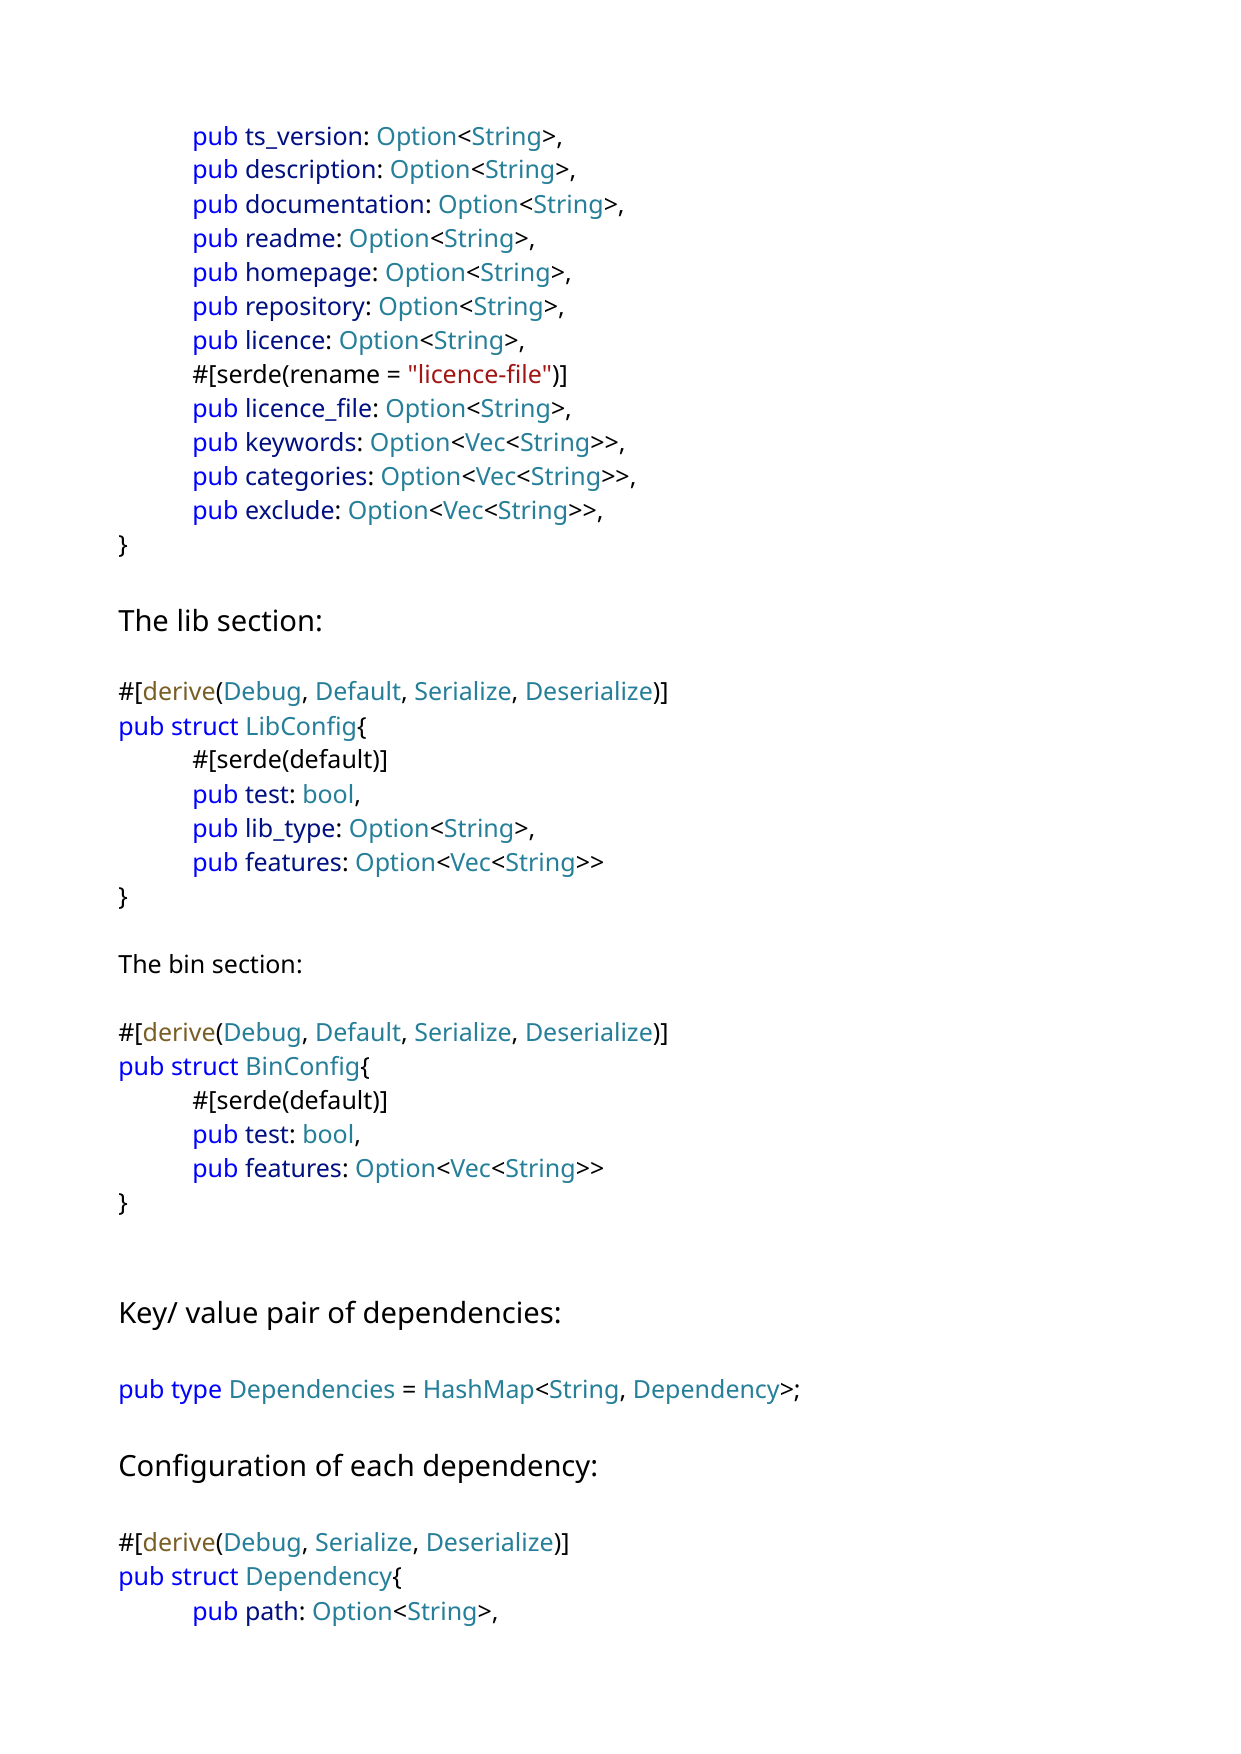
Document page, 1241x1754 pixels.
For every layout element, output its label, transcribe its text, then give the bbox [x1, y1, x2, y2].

text pub features: Option<Vec<String>> [118, 1151, 1122, 1185]
text pub struct BinConfig{ [118, 1049, 1122, 1083]
text pub readme: Option<String>, [118, 220, 1122, 254]
text #[derive(Debug, Default, Serialize, Deserialize)] [118, 1015, 1122, 1049]
text pub lib_type: Option<String>, [118, 810, 1122, 844]
text The lib section: [118, 601, 1122, 640]
text #[derive(Debug, Default, Serialize, Deserialize)] [118, 674, 1122, 708]
text } [118, 878, 1122, 912]
text } [118, 1185, 1122, 1219]
text pub categories: Option<Vec<String>>, [118, 459, 1122, 493]
text pub licence_file: Option<String>, [118, 391, 1122, 425]
text #[serde(default)] [118, 1083, 1122, 1117]
text #[serde(default)] [118, 742, 1122, 776]
text Key/ value pair of dependencies: [118, 1292, 1122, 1332]
text pub licence: Option<String>, [118, 322, 1122, 357]
text The bin section: [118, 947, 1122, 981]
text pub struct LibConfig{ [118, 708, 1122, 742]
text pub homepage: Option<String>, [118, 254, 1122, 288]
text pub test: bool, [118, 1117, 1122, 1151]
text pub ts_version: Option<String>, [118, 118, 1122, 152]
text pub struct Dependency{ [118, 1559, 1122, 1593]
text pub test: bool, [118, 776, 1122, 810]
text pub exclude: Option<Vec<String>>, [118, 493, 1122, 527]
text Configuration of each dependency: [118, 1446, 1122, 1485]
text pub documentation: Option<String>, [118, 186, 1122, 220]
text } [118, 527, 1122, 561]
text pub keywords: Option<Vec<String>>, [118, 425, 1122, 459]
text #[derive(Debug, Serialize, Deserialize)] [118, 1525, 1122, 1559]
text #[serde(rename = "licence-file")] [118, 357, 1122, 391]
text pub repository: Option<String>, [118, 288, 1122, 322]
text pub description: Option<String>, [118, 152, 1122, 186]
text pub path: Option<String>, [118, 1593, 1122, 1627]
text pub type Dependencies = HashMap<String, Dependency>; [118, 1372, 1122, 1406]
text pub features: Option<Vec<String>> [118, 844, 1122, 878]
